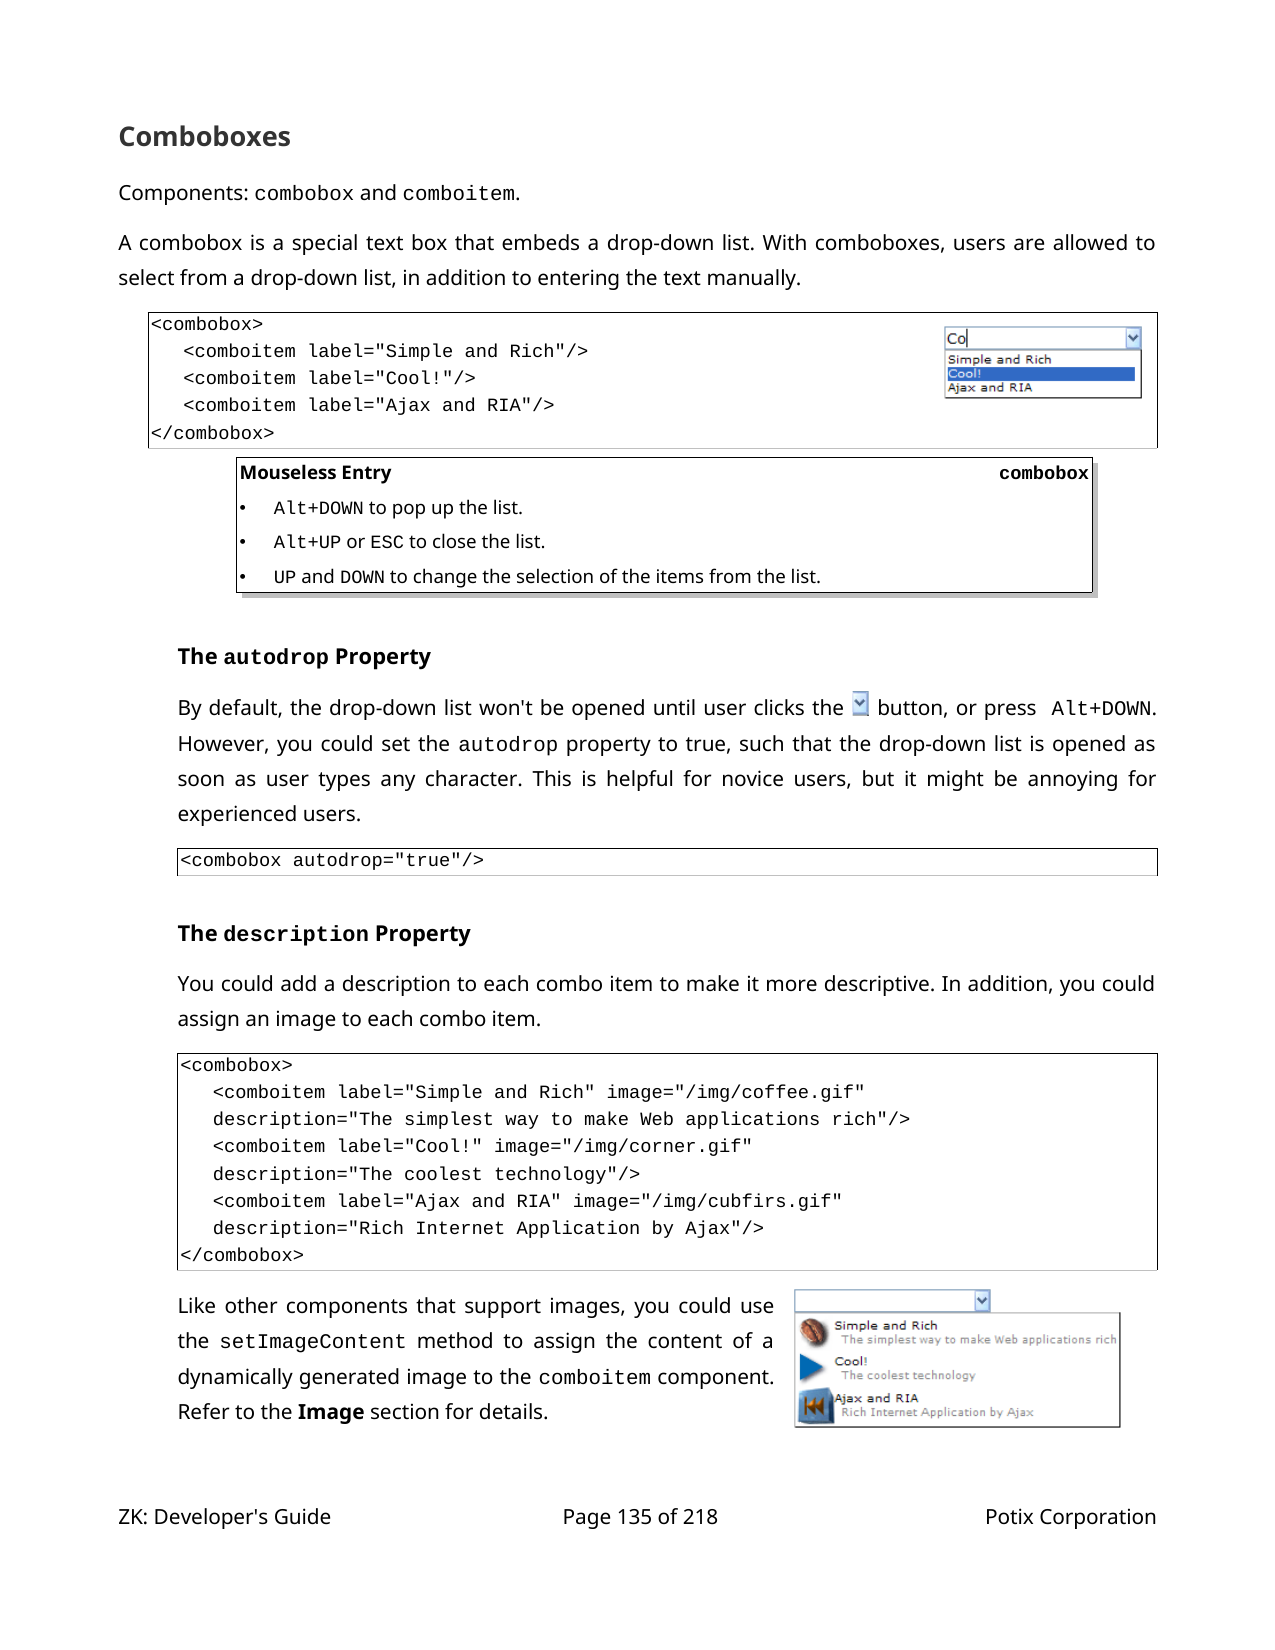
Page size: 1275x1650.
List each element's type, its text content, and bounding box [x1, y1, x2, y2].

text <comboitem label="Ajax and RIA"/> [149, 393, 1157, 418]
text <combobox> [149, 313, 1157, 336]
text Components: combobox and comboitem. [118, 178, 1157, 207]
list UP and DOWN to change the selection of the items from the list. [237, 560, 1092, 592]
picture [792, 1287, 1123, 1430]
text <comboitem label="Ajax and RIA" image="/img/cubfirs.gif" [178, 1189, 1157, 1213]
text description="Rich Internet Application by Ajax"/> [178, 1216, 1157, 1240]
picture [852, 691, 870, 716]
text </combobox> [178, 1243, 1157, 1270]
subtitle Comboboxes [118, 118, 1157, 155]
text Mouseless Entry combobox [237, 458, 1092, 485]
text <combobox autodrop="true"/> [178, 849, 1157, 875]
text <comboitem label="Simple and Rich" image="/img/coffee.gif" [178, 1080, 1157, 1104]
text By default, the drop-down list won't be opened until user clicks the button, or press Alt+DOWN. However, you could set the autodrop property to true, such that the drop-down list is opened as soon as user types any character. This is helpful for novice users, but it might be annoying for experienced users. [177, 691, 1157, 828]
text You could add a description to each combo item to make it more descriptive. In addition, you could assign an image to each combo item. [177, 969, 1157, 1032]
text <combobox> [178, 1054, 1157, 1077]
subtitle The autodrop Property [177, 641, 1157, 671]
text [1123, 1291, 1157, 1426]
list Alt+DOWN to pop up the list. [237, 491, 1092, 520]
text <comboitem label="Cool!" image="/img/corner.gif" [178, 1134, 1157, 1159]
list Alt+UP or ESC to close the list. [237, 526, 1092, 554]
text <comboitem label="Simple and Rich"/> [149, 339, 941, 363]
picture [941, 323, 1150, 402]
text description="The coolest technology"/> [178, 1162, 1157, 1186]
text <comboitem label="Cool!"/> [149, 366, 941, 390]
text </combobox> [149, 421, 1157, 448]
text A combobox is a special text box that embeds a drop-down list. With comboboxes, users are allowed to select from a drop-down list, in addition to entering the text manually. [118, 228, 1157, 291]
text description="The simplest way to make Web applications rich"/> [178, 1107, 1157, 1131]
text Like other components that support images, you could use the setImageContent method to assign the content of a dynamically generated image to the comboitem component. Refer to the Image section for details. [177, 1291, 792, 1426]
subtitle The description Property [177, 918, 1157, 948]
